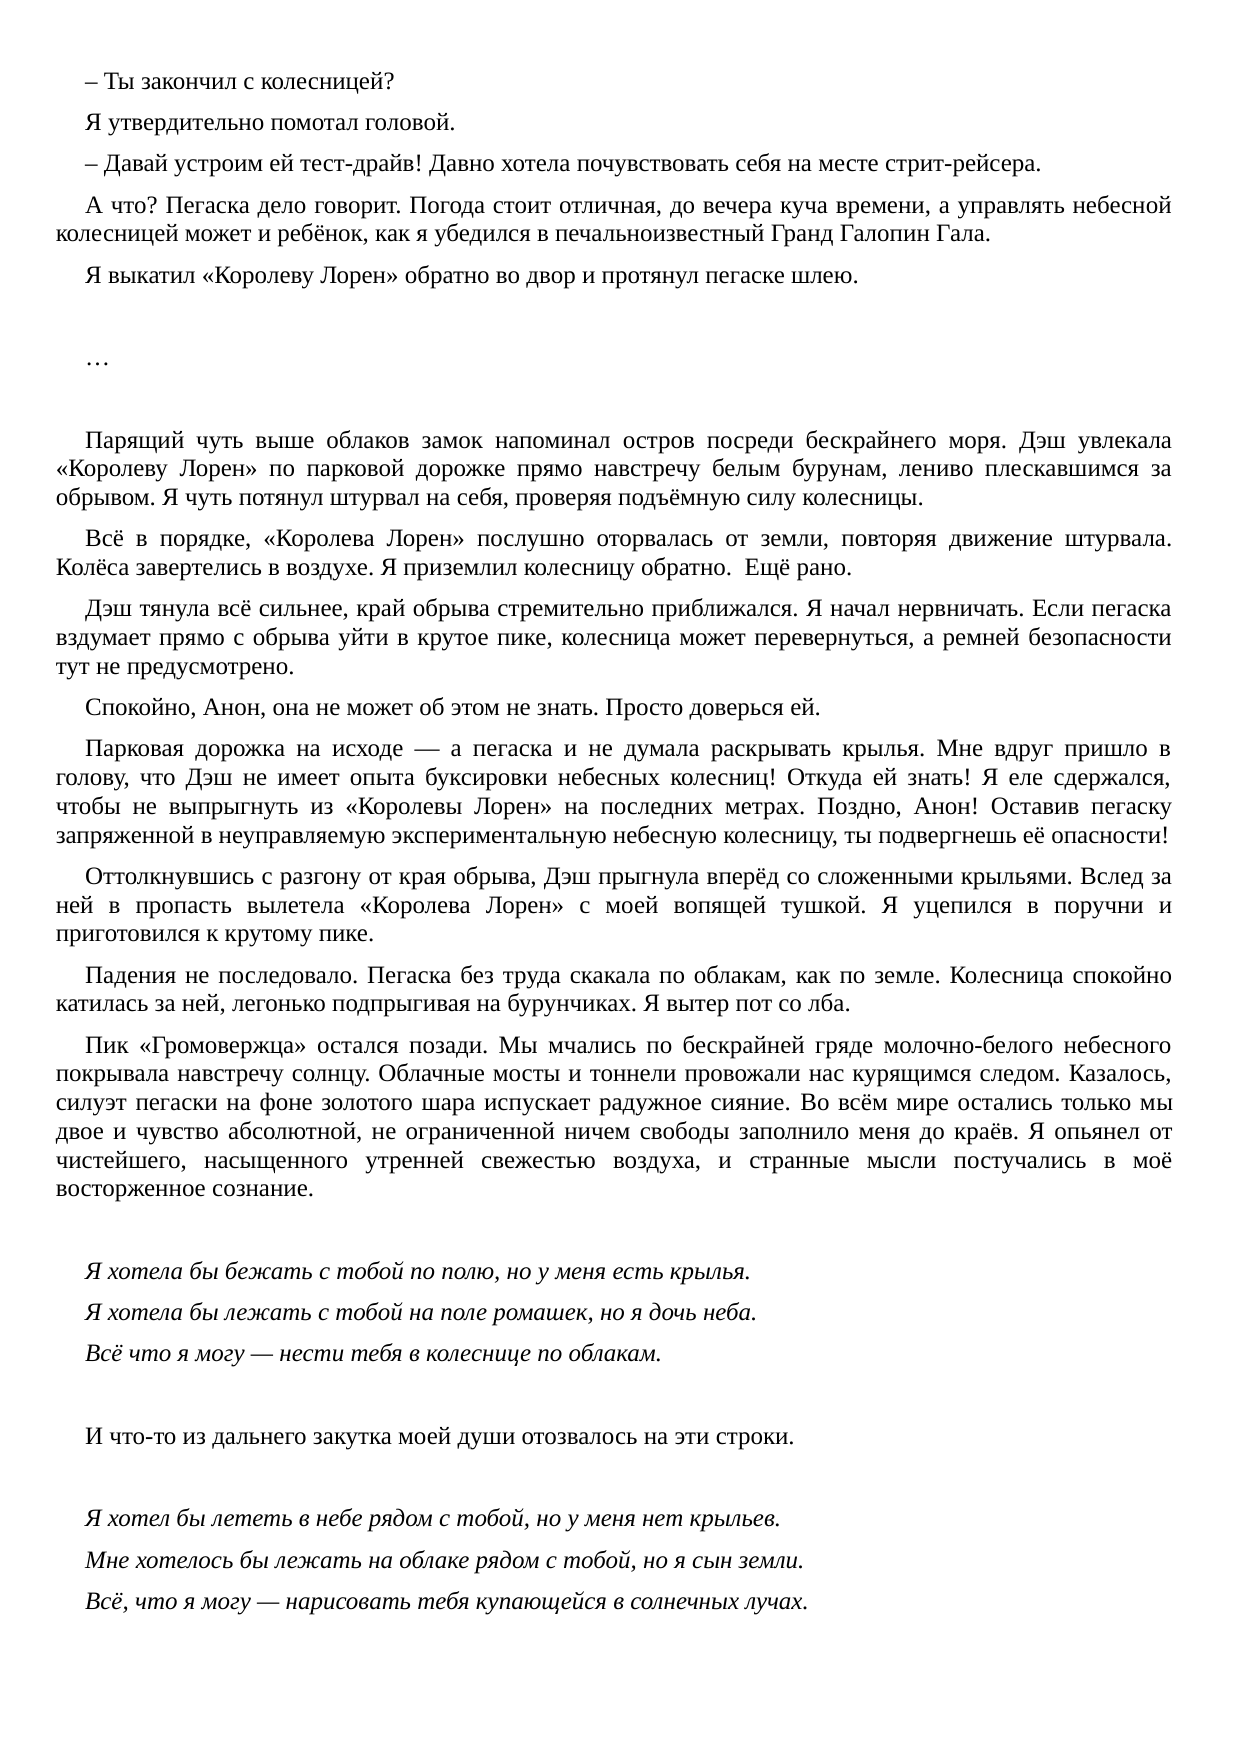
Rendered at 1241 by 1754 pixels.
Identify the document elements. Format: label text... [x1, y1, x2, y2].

text – Ты закончил с колесницей? [56, 66, 1173, 95]
text Дэш тянула всё сильнее, край обрыва стремительно приближался. Я начал нервничать. Если пегаска вздумает прямо с обрыва уйти в крутое пике, колесница может перевернуться, а ремней безопасности тут не предусмотрено. [56, 593, 1173, 680]
text Я утвердительно помотал головой. [56, 107, 1173, 136]
text – Давай устроим ей тест-драйв! Давно хотела почувствовать себя на месте стрит-рейсера. [56, 148, 1173, 177]
text Я выкатил «Королеву Лорен» обратно во двор и протянул пегаске шлею. [56, 260, 1173, 288]
text … [56, 342, 1173, 371]
text Я хотел бы лететь в небе рядом с тобой, но у меня нет крыльев. [56, 1503, 1173, 1532]
text Я хотела бы лежать с тобой на поле ромашек, но я дочь неба. [56, 1297, 1173, 1326]
text Мне хотелось бы лежать на облаке рядом с тобой, но я сын земли. [56, 1545, 1173, 1573]
text Всё в порядке, «Королева Лорен» послушно оторвалась от земли, повторяя движение штурвала. Колёса завертелись в воздухе. Я приземлил колесницу обратно. Ещё рано. [56, 523, 1173, 581]
text И что-то из дальнего закутка моей души отозвалось на эти строки. [56, 1421, 1173, 1450]
text Оттолкнувшись с разгону от края обрыва, Дэш прыгнула вперёд со сложенными крыльями. Вслед за ней в пропасть вылетела «Королева Лорен» с моей вопящей тушкой. Я уцепился в поручни и приготовился к крутому пике. [56, 861, 1173, 947]
text Пик «Громовержца» остался позади. Мы мчались по бескрайней гряде молочно-белого небесного покрывала навстречу солнцу. Облачные мосты и тоннели провожали нас курящимся следом. Казалось, силуэт пегаски на фоне золотого шара испускает радужное сияние. Во всём мире остались только мы двое и чувство абсолютной, не ограниченной ничем свободы заполнило меня до краёв. Я опьянел от чистейшего, насыщенного утренней свежестью воздуха, и странные мысли постучались в моё восторженное сознание. [56, 1030, 1173, 1202]
text Спокойно, Анон, она не может об этом не знать. Просто доверься ей. [56, 692, 1173, 721]
text Парковая дорожка на исходе — а пегаска и не думала раскрывать крылья. Мне вдруг пришло в голову, что Дэш не имеет опыта буксировки небесных колесниц! Откуда ей знать! Я еле сдержался, чтобы не выпрыгнуть из «Королевы Лорен» на последних метрах. Поздно, Анон! Оставив пегаску запряженной в неуправляемую экспериментальную небесную колесницу, ты подвергнешь её опасности! [56, 733, 1173, 848]
text А что? Пегаска дело говорит. Погода стоит отличная, до вечера куча времени, а управлять небесной колесницей может и ребёнок, как я убедился в печальноизвестный Гранд Галопин Гала. [56, 190, 1173, 247]
text Парящий чуть выше облаков замок напоминал остров посреди бескрайнего моря. Дэш увлекала «Королеву Лорен» по парковой дорожке прямо навстречу белым бурунам, лениво плескавшимся за обрывом. Я чуть потянул штурвал на себя, проверяя подъёмную силу колесницы. [56, 425, 1173, 511]
text Я хотела бы бежать с тобой по полю, но у меня есть крылья. [56, 1256, 1173, 1285]
text Падения не последовало. Пегаска без труда скакала по облакам, как по земле. Колесница спокойно катилась за ней, легонько подпрыгивая на бурунчиках. Я вытер пот со лба. [56, 960, 1173, 1017]
text Всё, что я могу — нарисовать тебя купающейся в солнечных лучах. [56, 1586, 1173, 1615]
text Всё что я могу — нести тебя в колеснице по облакам. [56, 1338, 1173, 1367]
